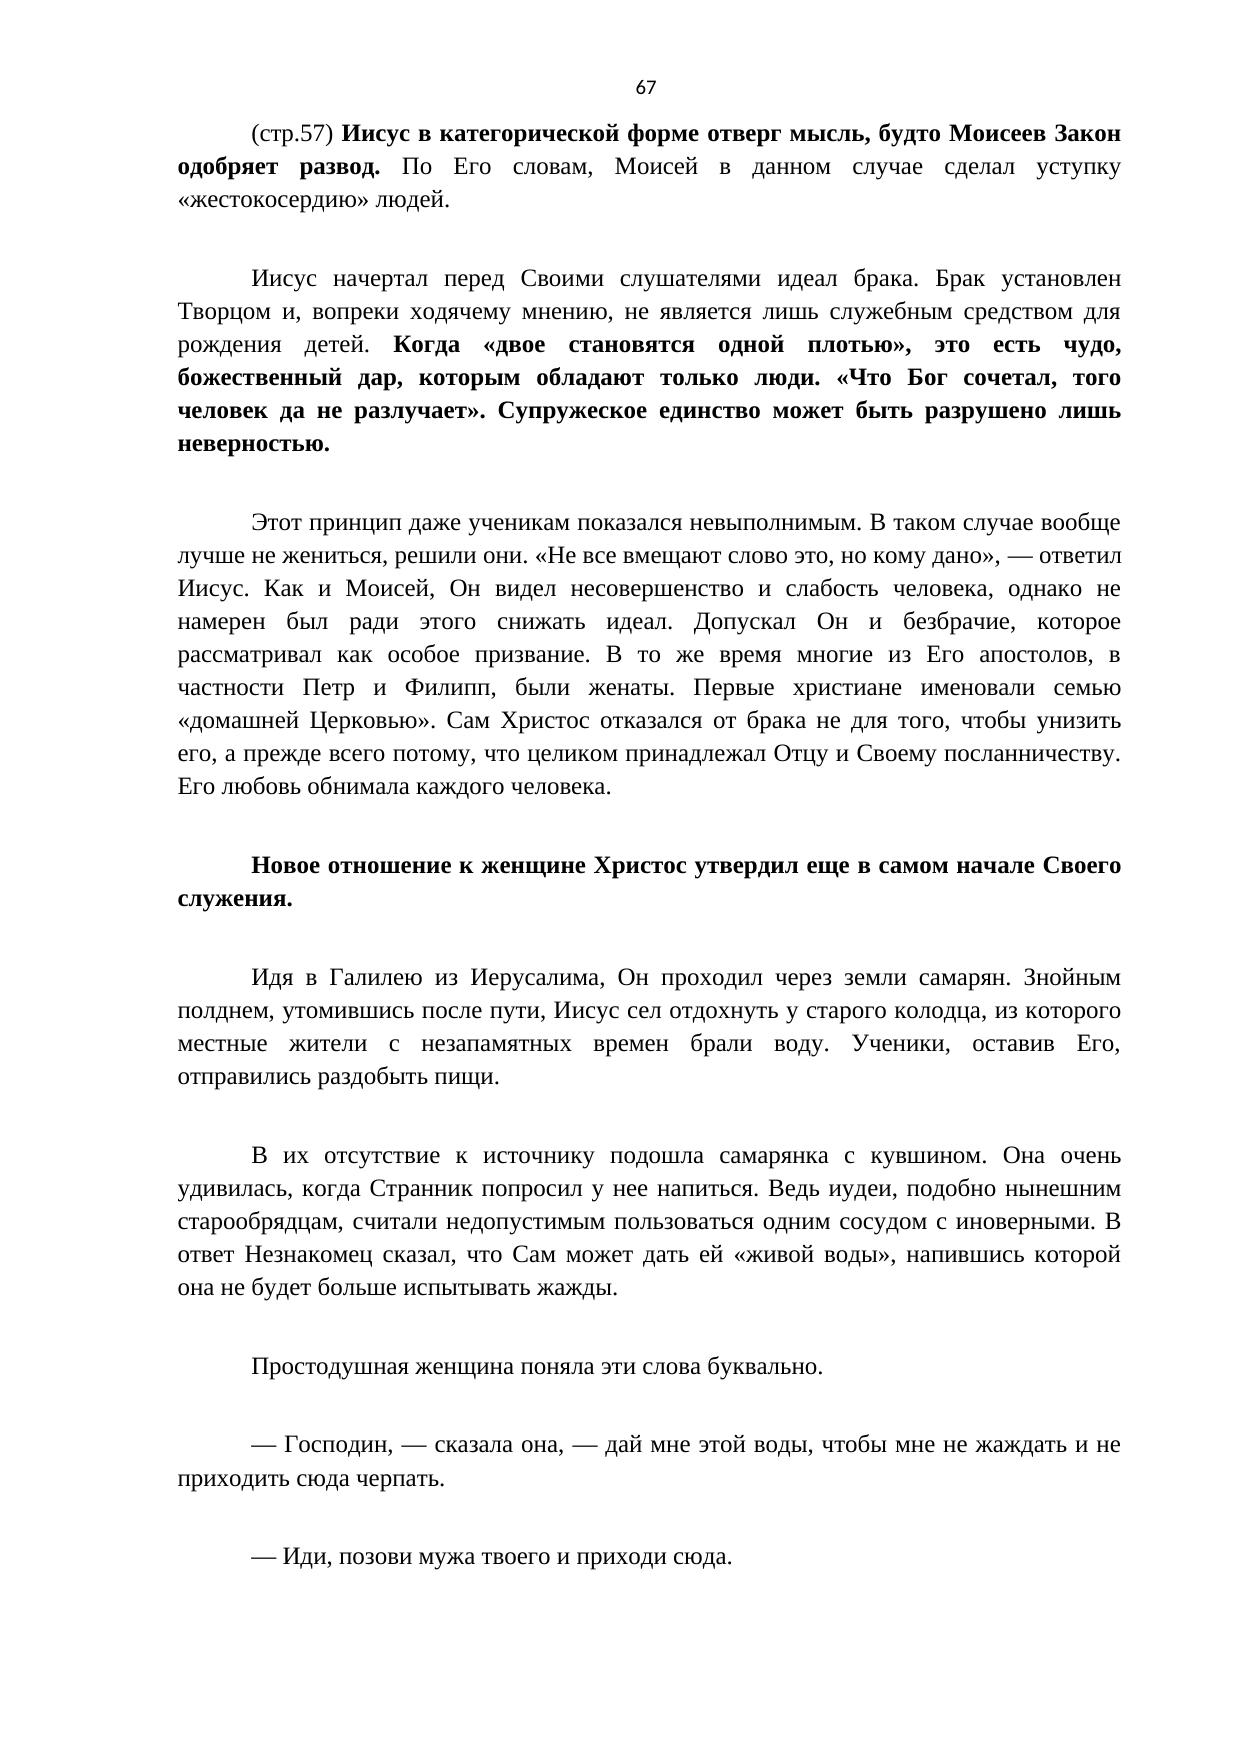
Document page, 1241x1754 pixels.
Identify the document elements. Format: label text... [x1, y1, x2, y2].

text Этот принцип даже ученикам показался невыполнимым. В таком случае вообще лучше не жениться, решили они. «Не все вмещают слово это, но кому дано», — ответил Иисус. Как и Моисей, Он видел несовершенство и слабость человека, однако не намерен был ради этого снижать идеал. Допускал Он и безбрачие, которое рассматривал как особое призвание. В то же время многие из Его апостолов, в частности Петр и Филипп, были женаты. Первые христиане именовали семью «домашней Церковью». Сам Христос отказался от брака не для того, чтобы унизить его, а прежде всего потому, что целиком принадлежал Отцу и Своему посланничеству. Его любовь обнимала каждого человека. [177, 507, 1122, 800]
text Иисус начертал перед Своими слушателями идеал брака. Брак установлен Творцом и, вопреки ходячему мнению, не является лишь служебным средством для рождения детей. Когда «двое становятся одной плотью», это есть чудо, божественный дар, которым обладают только люди. «Что Бог сочетал, того человек да не разлучает». Супружеское единство может быть разрушено лишь неверностью. [177, 263, 1122, 457]
text Простодушная женщина поняла эти слова буквально. [177, 1351, 1122, 1379]
text — Господин, — сказала она, — дай мне этой воды, чтобы мне не жаждать и не приходить сюда черпать. [177, 1429, 1122, 1491]
text — Иди, позови мужа твоего и приходи сюда. [177, 1541, 1122, 1570]
text Новое отношение к женщине Христос утвердил еще в самом начале Своего служения. [177, 850, 1122, 912]
text В их отсутствие к источнику подошла самарянка с кувшином. Она очень удивилась, когда Странник попросил у нее напиться. Ведь иудеи, подобно нынешним старообрядцам, считали недопустимым пользоваться одним сосудом с иноверными. В ответ Незнакомец сказал, что Сам может дать ей «живой воды», напившись которой она не будет больше испытывать жажды. [177, 1140, 1122, 1301]
text Идя в Галилею из Иерусалима, Он проходил через земли самарян. Знойным полднем, утомившись после пути, Иисус сел отдохнуть у старого колодца, из которого местные жители с незапамятных времен брали воду. Ученики, оставив Его, отправились раздобыть пищи. [177, 962, 1122, 1090]
text (стр.57) Иисус в категорической форме отверг мысль, будто Моисеев Закон одобряет развод. По Его словам, Моисей в данном случае сделал уступку «жестокосердию» людей. [177, 118, 1122, 213]
